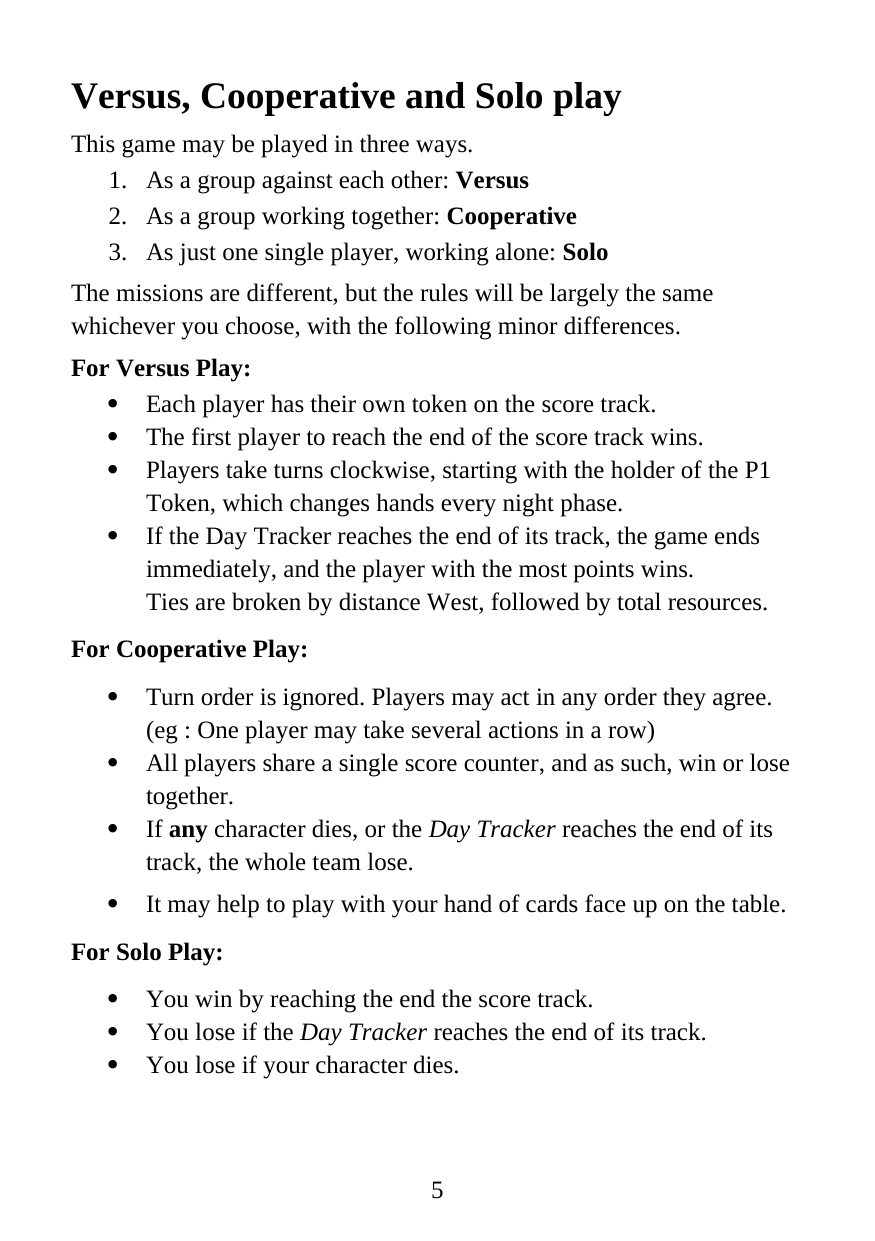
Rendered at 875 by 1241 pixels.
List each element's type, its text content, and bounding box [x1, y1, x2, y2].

subtitle Versus, Cooperative and Solo play [71, 74, 803, 117]
list If any character dies, or the Day Tracker reaches the end of its track, the whole team lose. [108, 814, 803, 876]
list Players take turns clockwise, starting with the holder of the P1 Token, which changes hands every night phase. [108, 455, 803, 517]
list As just one single player, working alone: Solo [108, 237, 803, 266]
text For Cooperative Play: [71, 634, 803, 663]
list You win by reaching the end the score track. [108, 984, 803, 1013]
list It may help to play with your hand of cards face up on the table. [108, 889, 803, 918]
list As a group against each other: Versus [108, 165, 803, 194]
text For Versus Play: [71, 353, 803, 382]
list You lose if the Day Tracker reaches the end of its track. [108, 1017, 803, 1046]
list As a group working together: Cooperative [108, 201, 803, 230]
list You lose if your character dies. [108, 1050, 803, 1079]
list Each player has their own token on the score track. [108, 389, 803, 418]
text The missions are different, but the rules will be largely the same whichever you choose, with the following minor differences. [71, 278, 803, 340]
text This game may be played in three ways. [71, 129, 803, 158]
text For Solo Play: [71, 937, 803, 965]
list Turn order is ignored. Players may act in any order they agree. (eg : One player may take several actions in a row) [108, 682, 803, 744]
list All players share a single score counter, and as such, win or lose together. [108, 748, 803, 810]
list The first player to reach the end of the score track wins. [108, 422, 803, 451]
list If the Day Tracker reaches the end of its track, the game ends immediately, and the player with the most points wins. Ties are broken by distance West, followed by total resources. [108, 521, 803, 616]
